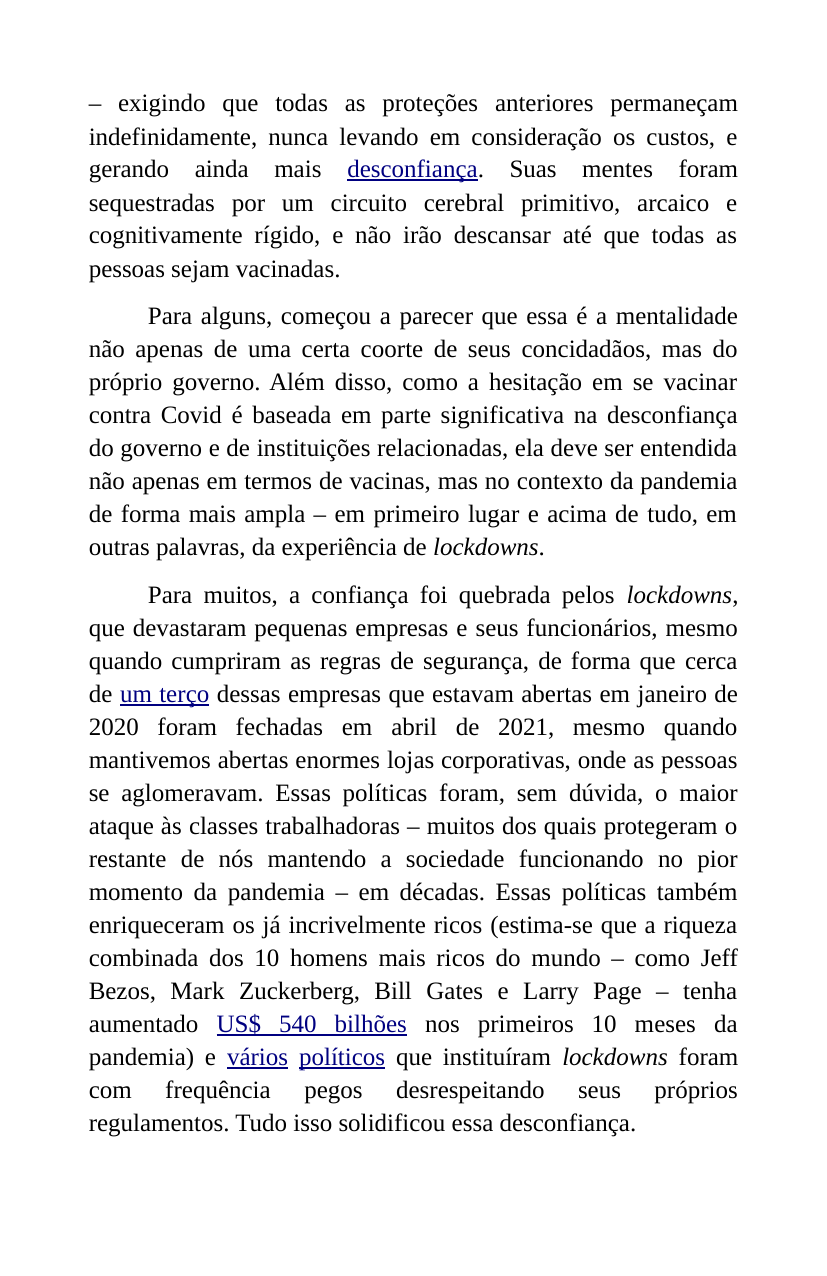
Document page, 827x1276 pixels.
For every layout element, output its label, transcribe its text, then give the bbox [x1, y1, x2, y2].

text Para muitos, a confiança foi quebrada pelos lockdowns, que devastaram pequenas empresas e seus funcionários, mesmo quando cumpriram as regras de segurança, de forma que cerca de um terço dessas empresas que estavam abertas em janeiro de 2020 foram fechadas em abril de 2021, mesmo quando mantivemos abertas enormes lojas corporativas, onde as pessoas se aglomeravam. Essas políticas foram, sem dúvida, o maior ataque às classes trabalhadoras – muitos dos quais protegeram o restante de nós mantendo a sociedade funcionando no pior momento da pandemia – em décadas. Essas políticas também enriqueceram os já incrivelmente ricos (estima-se que a riqueza combinada dos 10 homens mais ricos do mundo – como Jeff Bezos, Mark Zuckerberg, Bill Gates e Larry Page – tenha aumentado US$ 540 bilhões nos primeiros 10 meses da pandemia) e vários políticos que instituíram lockdowns foram com frequência pegos desrespeitando seus próprios regulamentos. Tudo isso solidificou essa desconfiança. [88, 580, 738, 1137]
text – exigindo que todas as proteções anteriores permaneçam indefinidamente, nunca levando em consideração os custos, e gerando ainda mais desconfiança. Suas mentes foram sequestradas por um circuito cerebral primitivo, arcaico e cognitivamente rígido, e não irão descansar até que todas as pessoas sejam vacinadas. [88, 88, 738, 282]
text Para alguns, começou a parecer que essa é a mentalidade não apenas de uma certa coorte de seus concidadãos, mas do próprio governo. Além disso, como a hesitação em se vacinar contra Covid é baseada em parte significativa na desconfiança do governo e de instituições relacionadas, ela deve ser entendida não apenas em termos de vacinas, mas no contexto da pandemia de forma mais ampla – em primeiro lugar e acima de tudo, em outras palavras, da experiência de lockdowns. [88, 301, 738, 561]
